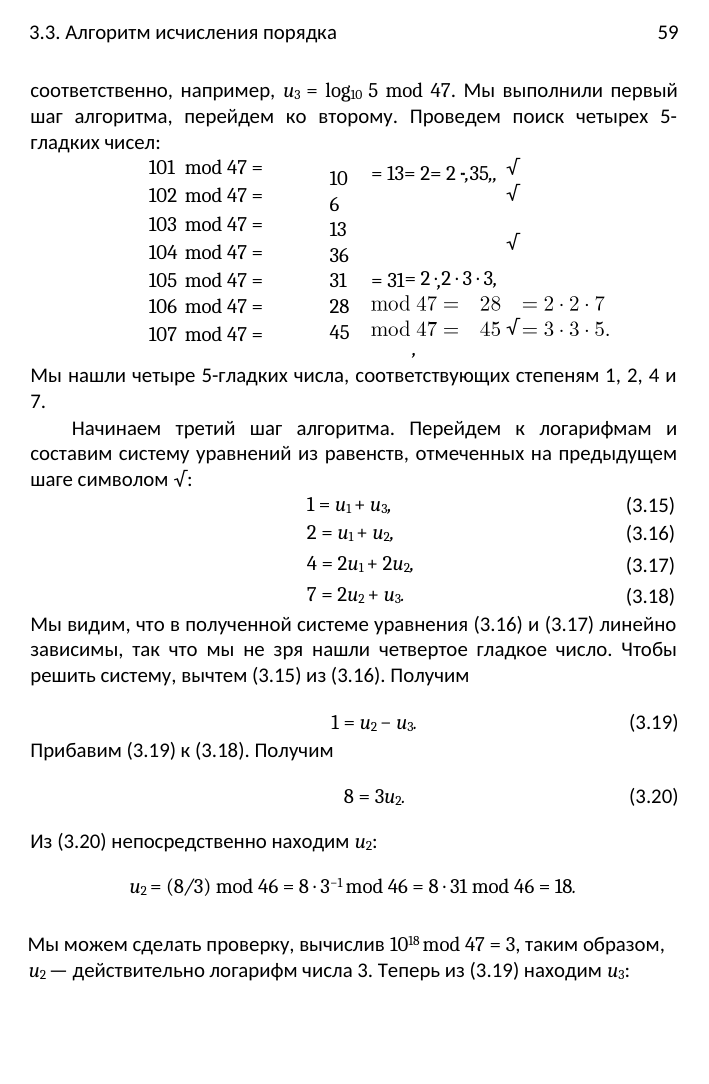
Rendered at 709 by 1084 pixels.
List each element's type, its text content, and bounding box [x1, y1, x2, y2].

table_cell (3.16) [626, 521, 679, 552]
table_header 10 6 13 36 31 [329, 156, 371, 295]
table_header 1 = u1 + u3, [307, 493, 626, 521]
table_cell √ [506, 295, 523, 362]
text 8 = 3u2. (3.20) [29, 781, 678, 809]
text 1 = u2 − u3. (3.19) [29, 707, 678, 735]
text Начинаем третий шаг алгоритма. Перейдем к логарифмам и составим систему уравнений из равенств, отмеченных на предыдущем шаге символом √: [30, 415, 678, 492]
text Мы нашли четыре 5-гладких числа, соответствующих степеням 1, 2, 4 и 7. [30, 362, 678, 414]
text Прибавим (3.19) к (3.18). Получим [30, 737, 678, 763]
table_cell (3.17) [626, 552, 679, 583]
table_cell 28 45 [329, 295, 371, 362]
table_header = 13= 2= 2 ··,35,, = 31= 2 ·,2 · 3 · 3, [371, 156, 506, 295]
table_cell mod 47 = mod 47 = [185, 295, 329, 362]
table_cell 7 = 2u2 + u3. [307, 583, 626, 611]
table_cell (3.18) [626, 583, 679, 611]
text Из (3.20) непосредственно находим u2: [30, 828, 678, 853]
table_cell , [371, 295, 506, 362]
text соответственно, например, u3 = log10 5 mod 47. Мы выполнили первый шаг алгоритма, перейдем ко второму. Проведем поиск четырех 5-гладких чисел: [30, 78, 678, 155]
table_header √ √ √ [506, 156, 523, 295]
text Мы можем сделать проверку, вычислив 1018 mod 47 = 3, таким образом, u2 — действительно логарифм числа 3. Теперь из (3.19) находим u3: [27, 931, 680, 982]
table_cell 4 = 2u1 + 2u2, [307, 552, 626, 583]
table_header mod 47 = mod 47 = mod 47 = mod 47 = mod 47 = [185, 156, 329, 295]
table_header (3.15) [626, 493, 679, 521]
text Мы видим, что в полученной системе уравнения (3.16) и (3.17) линейно зависимы, так что мы не зря нашли четвертое гладкое число. Чтобы решить систему, вычтем (3.15) из (3.16). Получим [30, 611, 678, 688]
text u2 = (8/3) mod 46 = 8 · 3−1 mod 46 = 8 · 31 mod 46 = 18. [50, 875, 657, 899]
table_cell 2 = u1 + u2, [307, 521, 626, 552]
